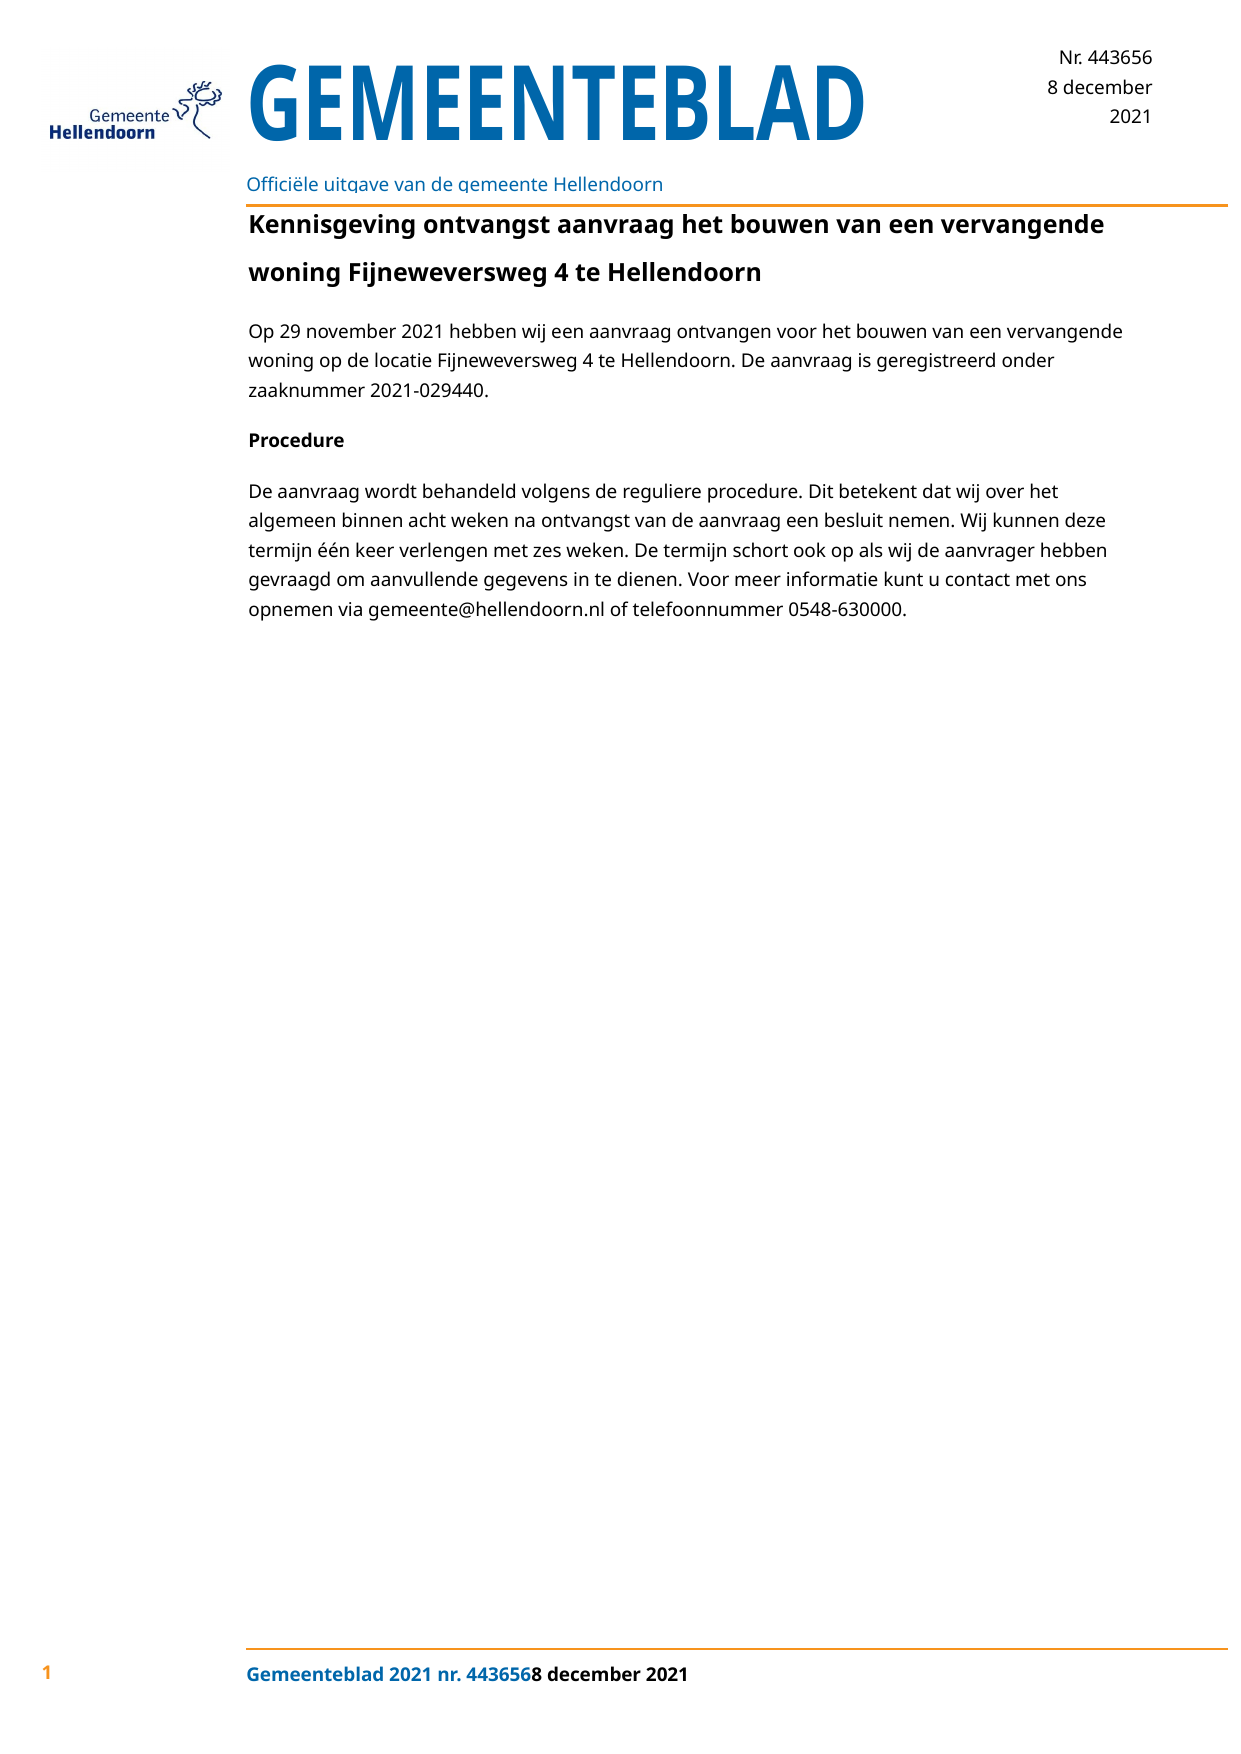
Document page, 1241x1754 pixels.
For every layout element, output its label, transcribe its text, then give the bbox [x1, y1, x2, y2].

text Op 29 november 2021 hebben wij een aanvraag ontvangen voor het bouwen van een vervangende woning op de locatie Fijneweversweg 4 te Hellendoorn. De aanvraag is geregistreerd onder zaaknummer 2021-029440. [248, 318, 1152, 403]
text Kennisgeving ontvangst aanvraag het bouwen van een vervangende woning Fijneweversweg 4 te Hellendoorn [248, 207, 1152, 288]
picture [41, 47, 231, 172]
text De aanvraag wordt behandeld volgens de reguliere procedure. Dit betekent dat wij over het algemeen binnen acht weken na ontvangst van de aanvraag een besluit nemen. Wij kunnen deze termijn één keer verlengen met zes weken. De termijn schort ook op als wij de aanvrager hebben gevraagd om aanvullende gegevens in te dienen. Voor meer informatie kunt u contact met ons opnemen via gemeente@hellendoorn.nl of telefoonnummer 0548-630000. [248, 478, 1152, 622]
text Procedure [248, 427, 1152, 453]
